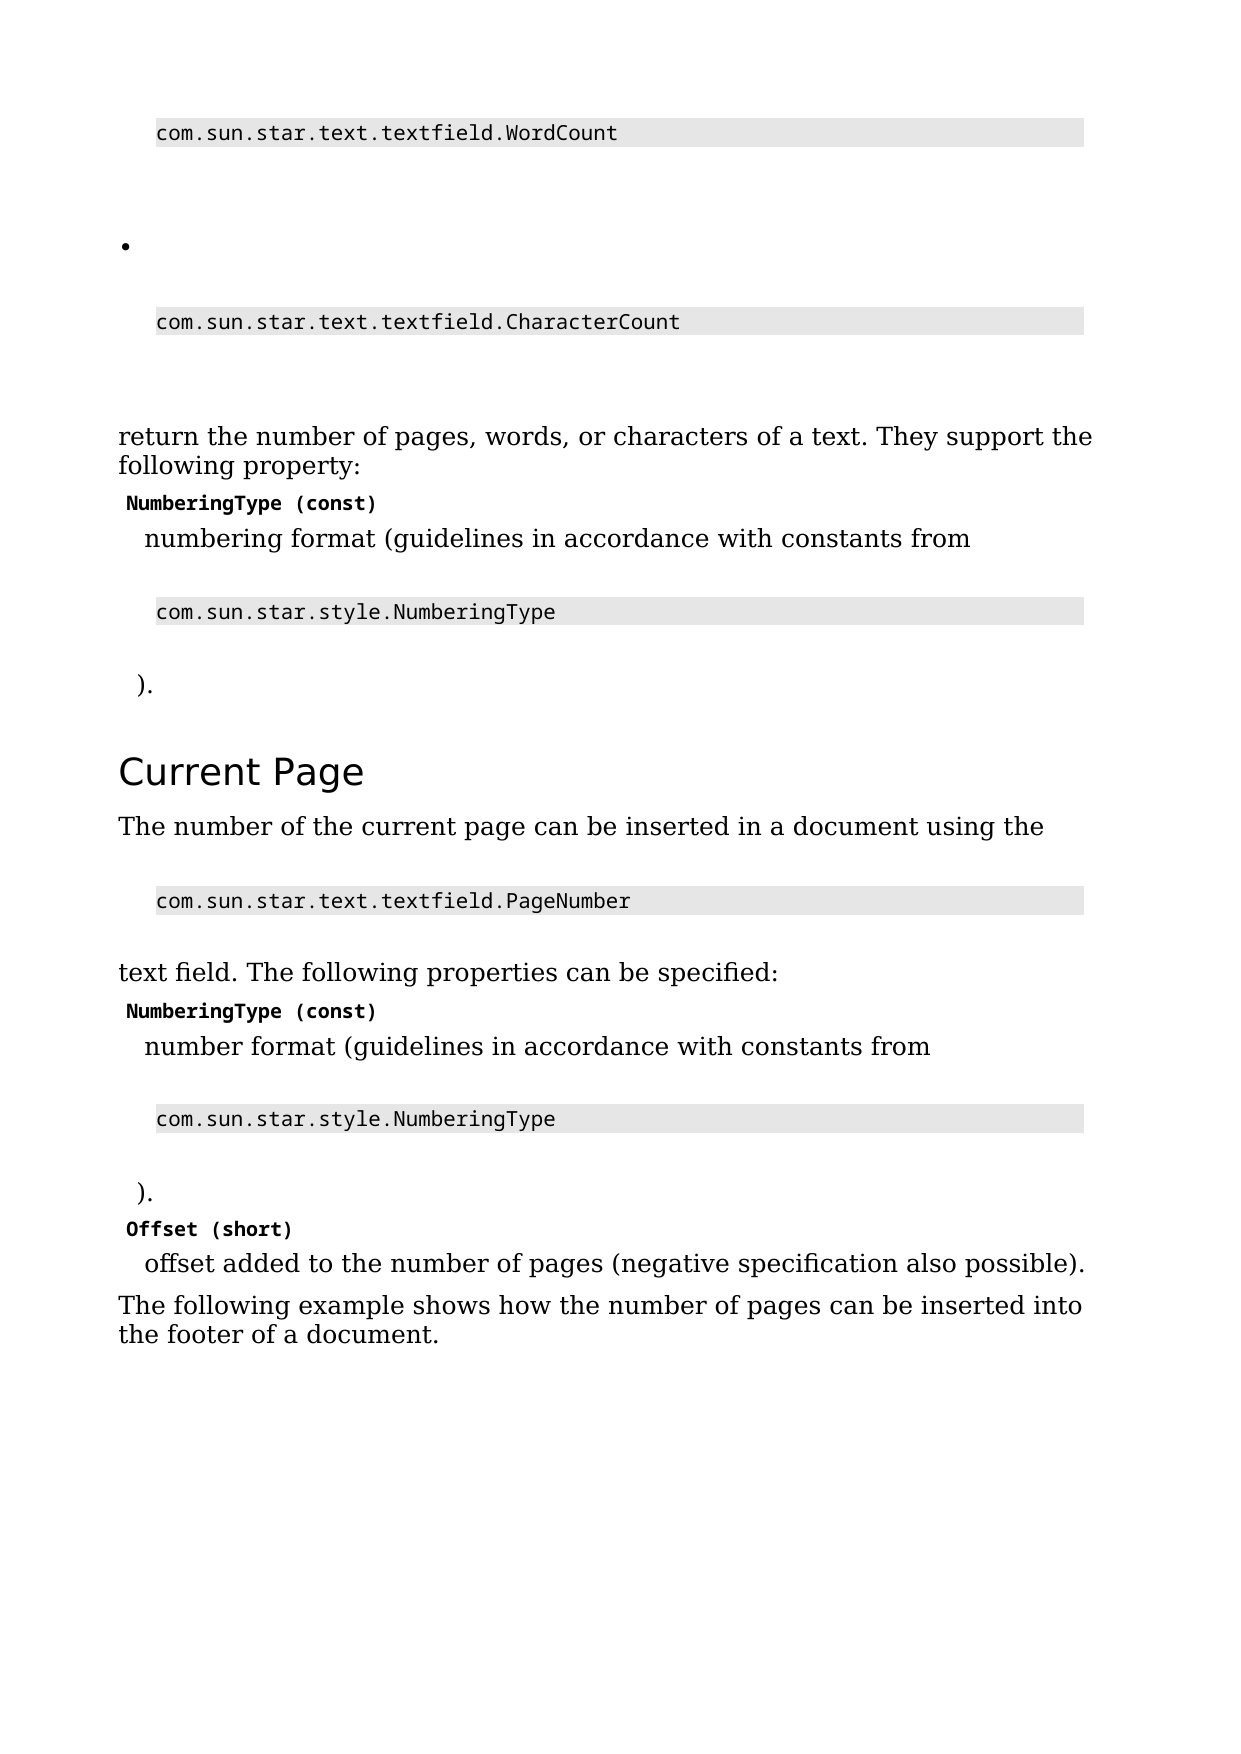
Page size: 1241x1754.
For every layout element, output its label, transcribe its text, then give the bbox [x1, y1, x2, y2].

list NumberingType (const) [118, 487, 1122, 517]
list offset added to the number of pages (negative specification also possible). [136, 1250, 1122, 1279]
list com.sun.star.style.NumberingType [156, 597, 1084, 625]
list com.sun.star.text.textfield.WordCount [156, 118, 1084, 147]
text The number of the current page can be inserted in a document using the [118, 812, 1122, 841]
list Offset (short) [118, 1213, 1122, 1242]
list ). [136, 670, 1122, 699]
list ). [136, 1178, 1122, 1207]
text text field. The following properties can be specified: [118, 958, 1122, 987]
text com.sun.star.text.textfield.PageNumber [156, 886, 1084, 915]
list numbering format (guidelines in accordance with constants from [136, 524, 1122, 553]
list com.sun.star.text.textfield.CharacterCount [156, 307, 1084, 335]
list number format (guidelines in accordance with constants from [136, 1032, 1122, 1061]
list NumberingType (const) [118, 995, 1122, 1024]
list com.sun.star.style.NumberingType [156, 1104, 1084, 1133]
subtitle Current Page [118, 751, 1122, 794]
text The following example shows how the number of pages can be inserted into the footer of a document. [118, 1291, 1122, 1349]
text return the number of pages, words, or characters of a text. They support the following property: [118, 422, 1122, 480]
